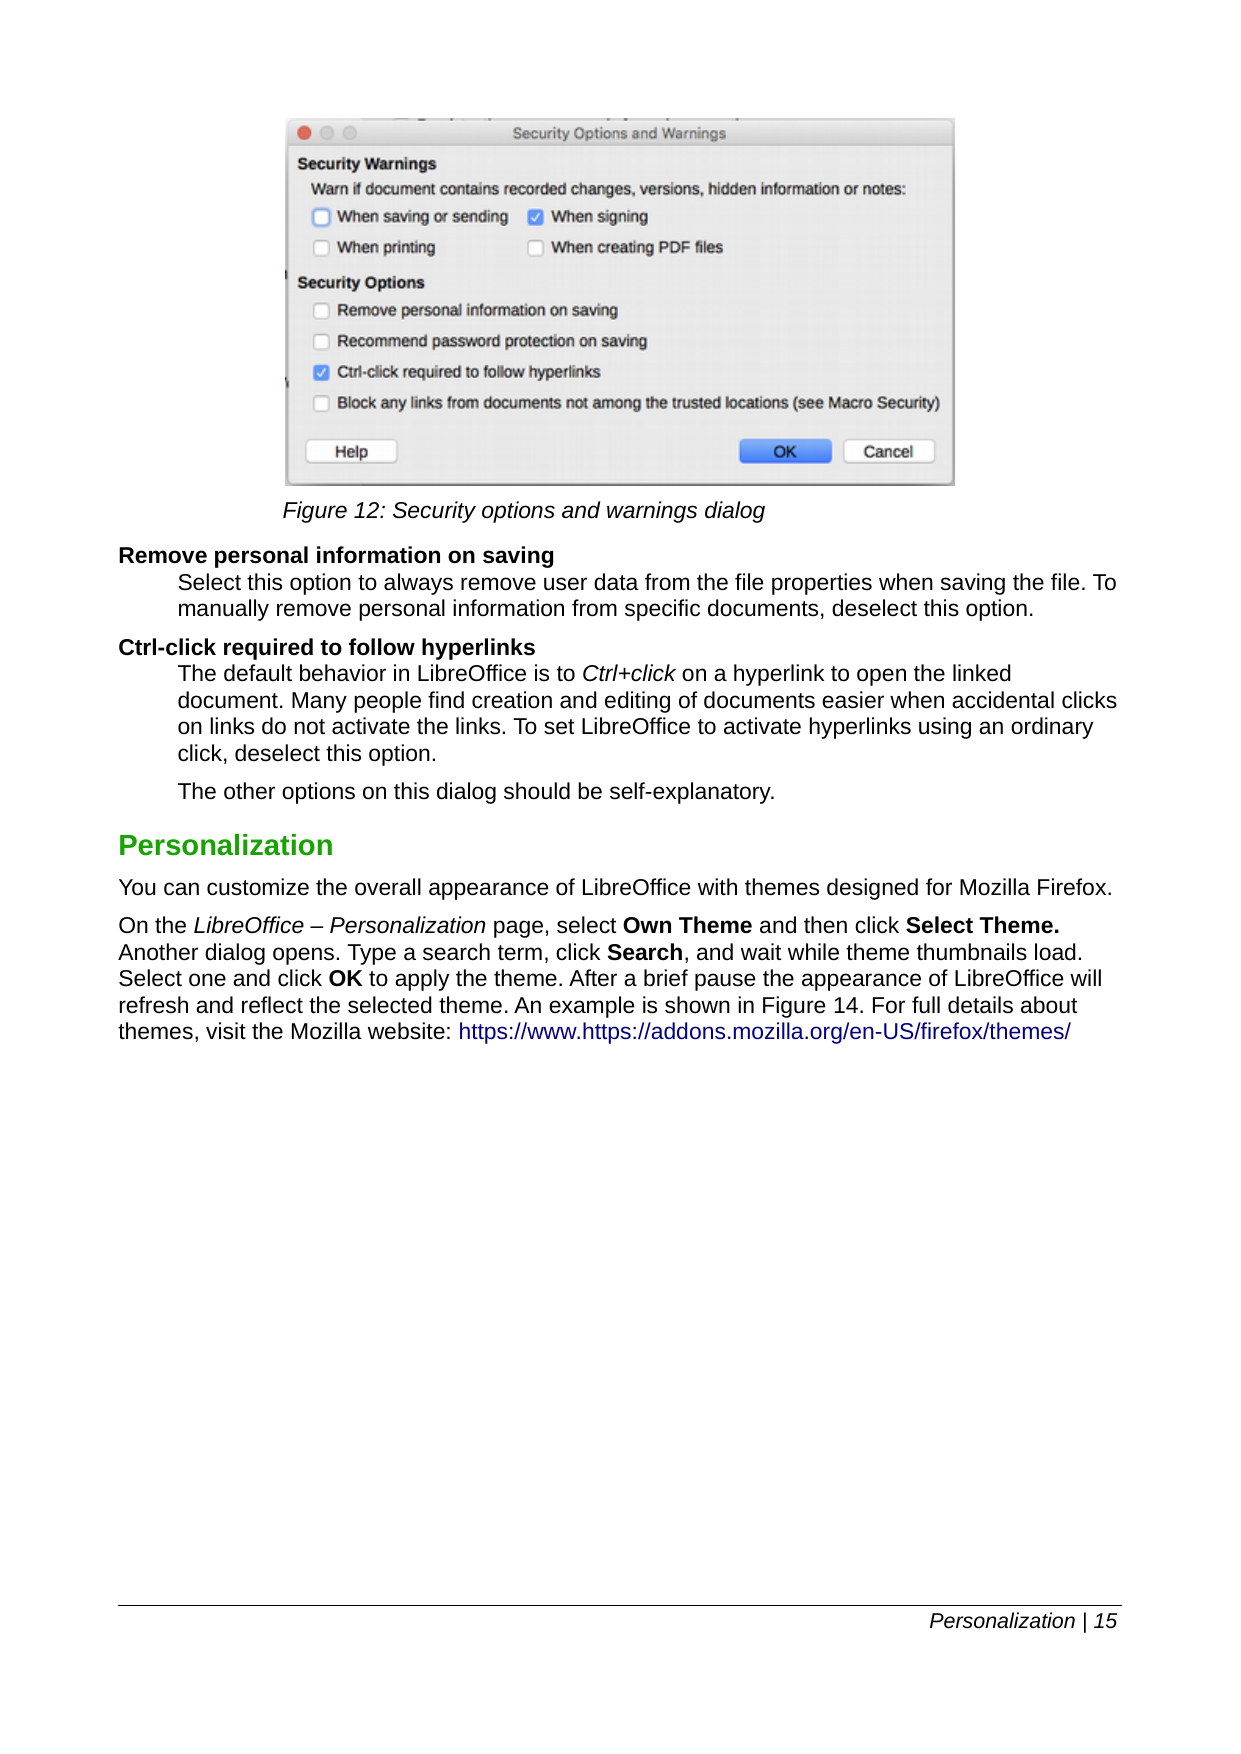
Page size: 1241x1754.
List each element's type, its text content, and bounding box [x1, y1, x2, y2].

subtitle Personalization [118, 828, 1122, 862]
text Select this option to always remove user data from the file properties when saving the file. To manually remove personal information from specific documents, deselect this option. [177, 569, 1122, 622]
text The default behavior in LibreOffice is to Ctrl+click on a hyperlink to open the linked document. Many people find creation and editing of documents easier when accidental clicks on links do not activate the links. To set LibreOffice to activate hyperlinks using an ordinary click, deselect this option. [177, 660, 1122, 766]
picture [285, 118, 956, 486]
text On the LibreOffice – Personalization page, select Own Theme and then click Select Theme. Another dialog opens. Type a search term, click Search, and wait while theme thumbnails load. Select one and click OK to apply the theme. After a brief pause the appearance of LibreOffice will refresh and reflect the selected theme. An example is shown in Figure 14. For full details about themes, visit the Mozilla website: https://www.https://addons.mozilla.org/en-US/firefox/themes/ [118, 912, 1122, 1044]
text Remove personal information on saving [118, 542, 1122, 569]
text You can customize the overall appearance of LibreOffice with themes designed for Mozilla Firefox. [118, 874, 1122, 900]
text The other options on this dialog should be self-explanatory. [177, 778, 1122, 805]
text Figure 12: Security options and warnings dialog [282, 497, 958, 523]
text Ctrl-click required to follow hyperlinks [118, 634, 1122, 660]
